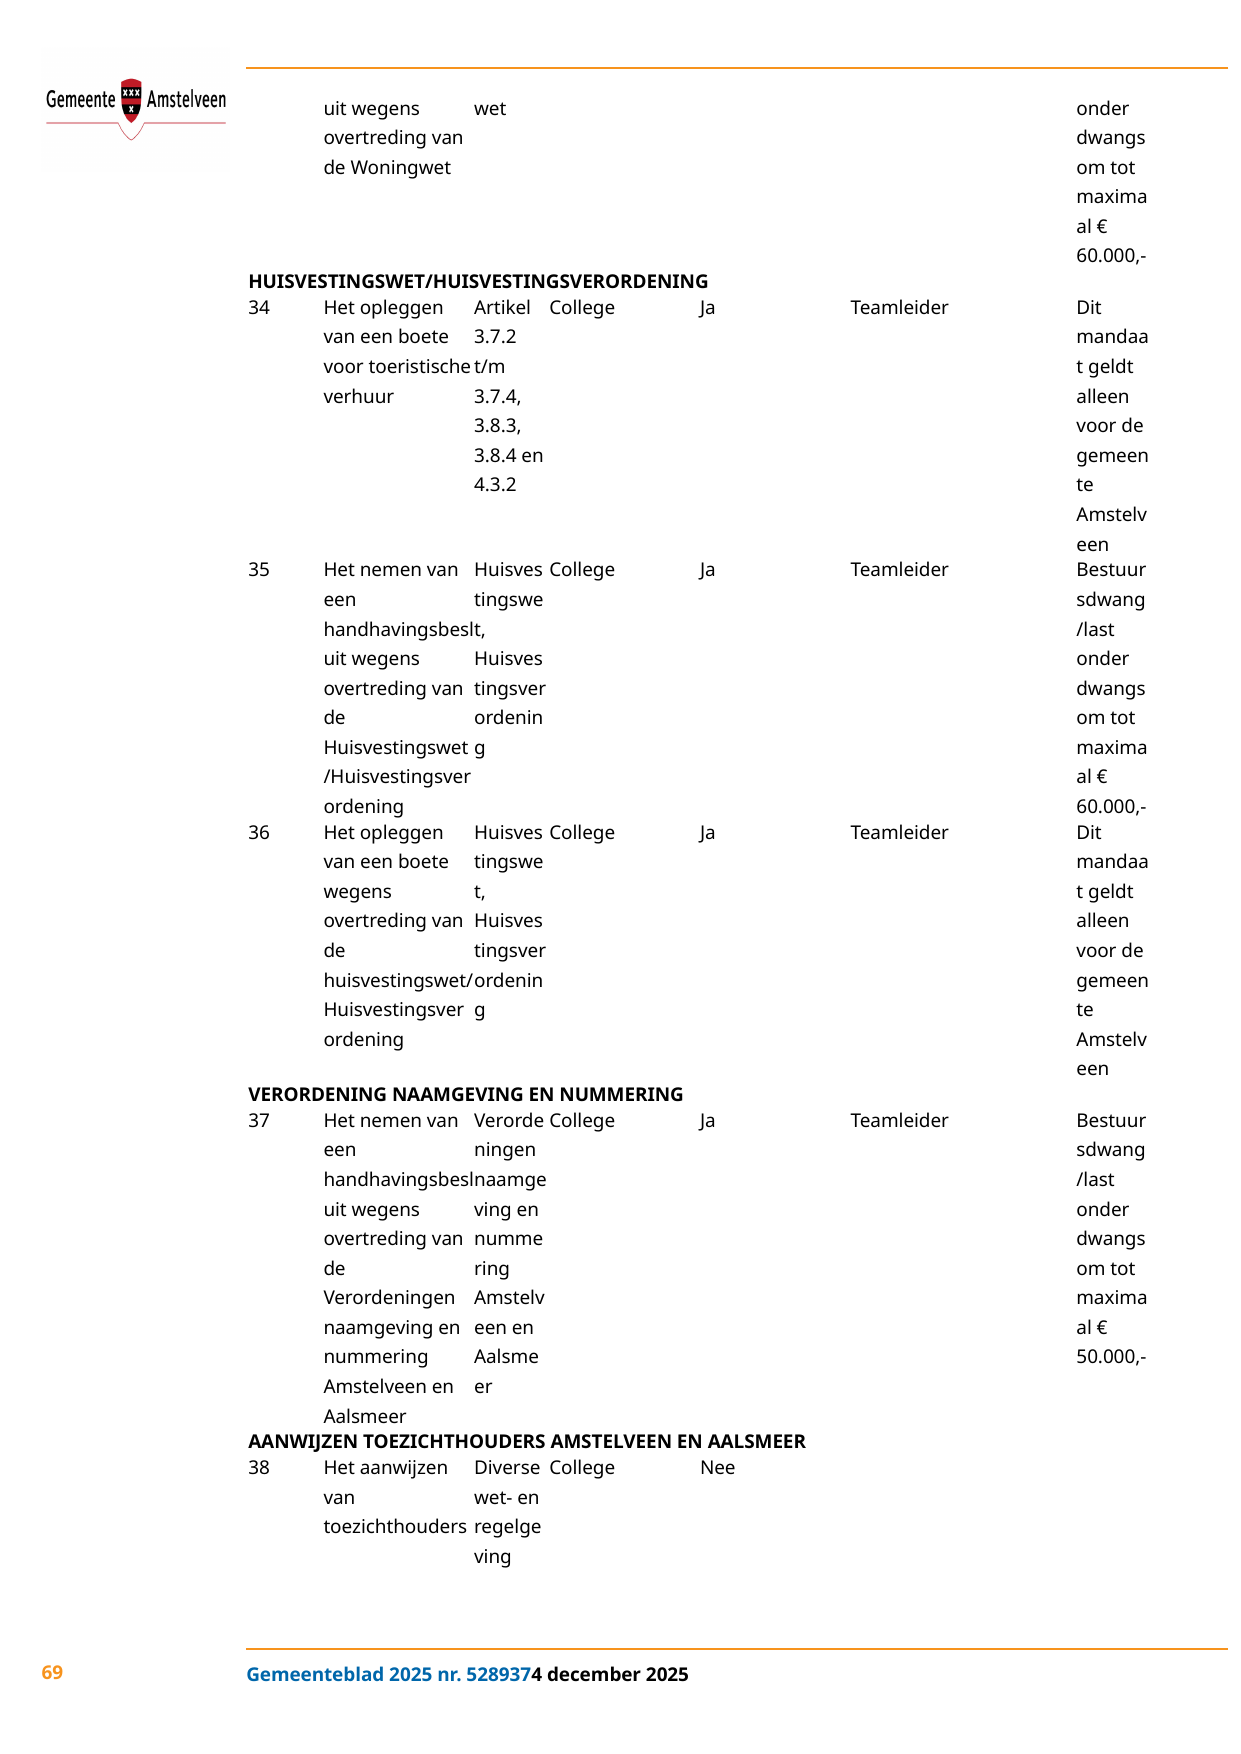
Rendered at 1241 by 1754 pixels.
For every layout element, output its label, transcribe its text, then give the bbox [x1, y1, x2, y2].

table_cell College [549, 819, 700, 1081]
picture [41, 47, 231, 172]
table_cell Ja [700, 557, 850, 819]
table_cell 37 [248, 1107, 323, 1429]
table_cell Artikel 3.7.2 t/m 3.7.4, 3.8.3, 3.8.4 en 4.3.2 [474, 294, 549, 557]
table_cell wet [474, 95, 549, 268]
table_cell 35 [248, 557, 323, 819]
table_cell Teamleider [850, 294, 1076, 557]
table_cell College [549, 557, 700, 819]
table_cell uit wegens overtreding van de Woningwet [323, 95, 474, 268]
table_cell VERORDENING NAAMGEVING EN NUMMERING [248, 1081, 1152, 1107]
table_cell Teamleider [850, 557, 1076, 819]
table_cell Het nemen van een handhavingsbesluit wegens overtreding van de Huisvestingswet/Huisvestingsverordening [323, 557, 474, 819]
table_cell Nee [700, 1454, 850, 1598]
table_cell College [549, 1107, 700, 1429]
table_cell HUISVESTINGSWET/HUISVESTINGSVERORDENING [248, 269, 1152, 294]
table_cell Huisvestingswet, Huisvestingsverordening [474, 819, 549, 1081]
table_cell Huisvestingswet, Huisvestingsverordening [474, 557, 549, 819]
table_cell Bestuursdwang/last onder dwangsom tot maximaal € 60.000,- [1076, 557, 1152, 819]
table_cell Verordeningen naamgeving en nummering Amstelveen en Aalsmeer [474, 1107, 549, 1429]
table_cell Ja [700, 1107, 850, 1429]
table_cell AANWIJZEN TOEZICHTHOUDERS AMSTELVEEN EN AALSMEER [248, 1429, 1152, 1454]
table_cell College [549, 294, 700, 557]
table_cell 36 [248, 819, 323, 1081]
table_cell onder dwangsom tot maximaal € 60.000,- [1076, 95, 1152, 268]
table_cell Ja [700, 819, 850, 1081]
table_cell 38 [248, 1454, 323, 1598]
table_cell Het aanwijzen van toezichthouders [323, 1454, 474, 1598]
table_cell 34 [248, 294, 323, 557]
table_cell Het opleggen van een boete wegens overtreding van de huisvestingswet/Huisvestingsverordening [323, 819, 474, 1081]
table_cell Het opleggen van een boete voor toeristische verhuur [323, 294, 474, 557]
table_cell [850, 95, 1076, 268]
table_cell Dit mandaat geldt alleen voor de gemeente Amstelveen [1076, 294, 1152, 557]
table_cell Teamleider [850, 1107, 1076, 1429]
table_cell Diverse wet- en regelgeving [474, 1454, 549, 1598]
table_cell Bestuursdwang/last onder dwangsom tot maximaal € 50.000,- [1076, 1107, 1152, 1429]
table_cell [549, 95, 700, 268]
table_cell Ja [700, 294, 850, 557]
table_cell Teamleider [850, 819, 1076, 1081]
table_cell Dit mandaat geldt alleen voor de gemeente Amstelveen [1076, 819, 1152, 1081]
table_cell [700, 95, 850, 268]
table_cell [248, 95, 323, 268]
table_cell [850, 1454, 1076, 1598]
table_cell Het nemen van een handhavingsbesluit wegens overtreding van de Verordeningen naamgeving en nummering Amstelveen en Aalsmeer [323, 1107, 474, 1429]
table_cell [1076, 1454, 1152, 1598]
table_cell College [549, 1454, 700, 1598]
